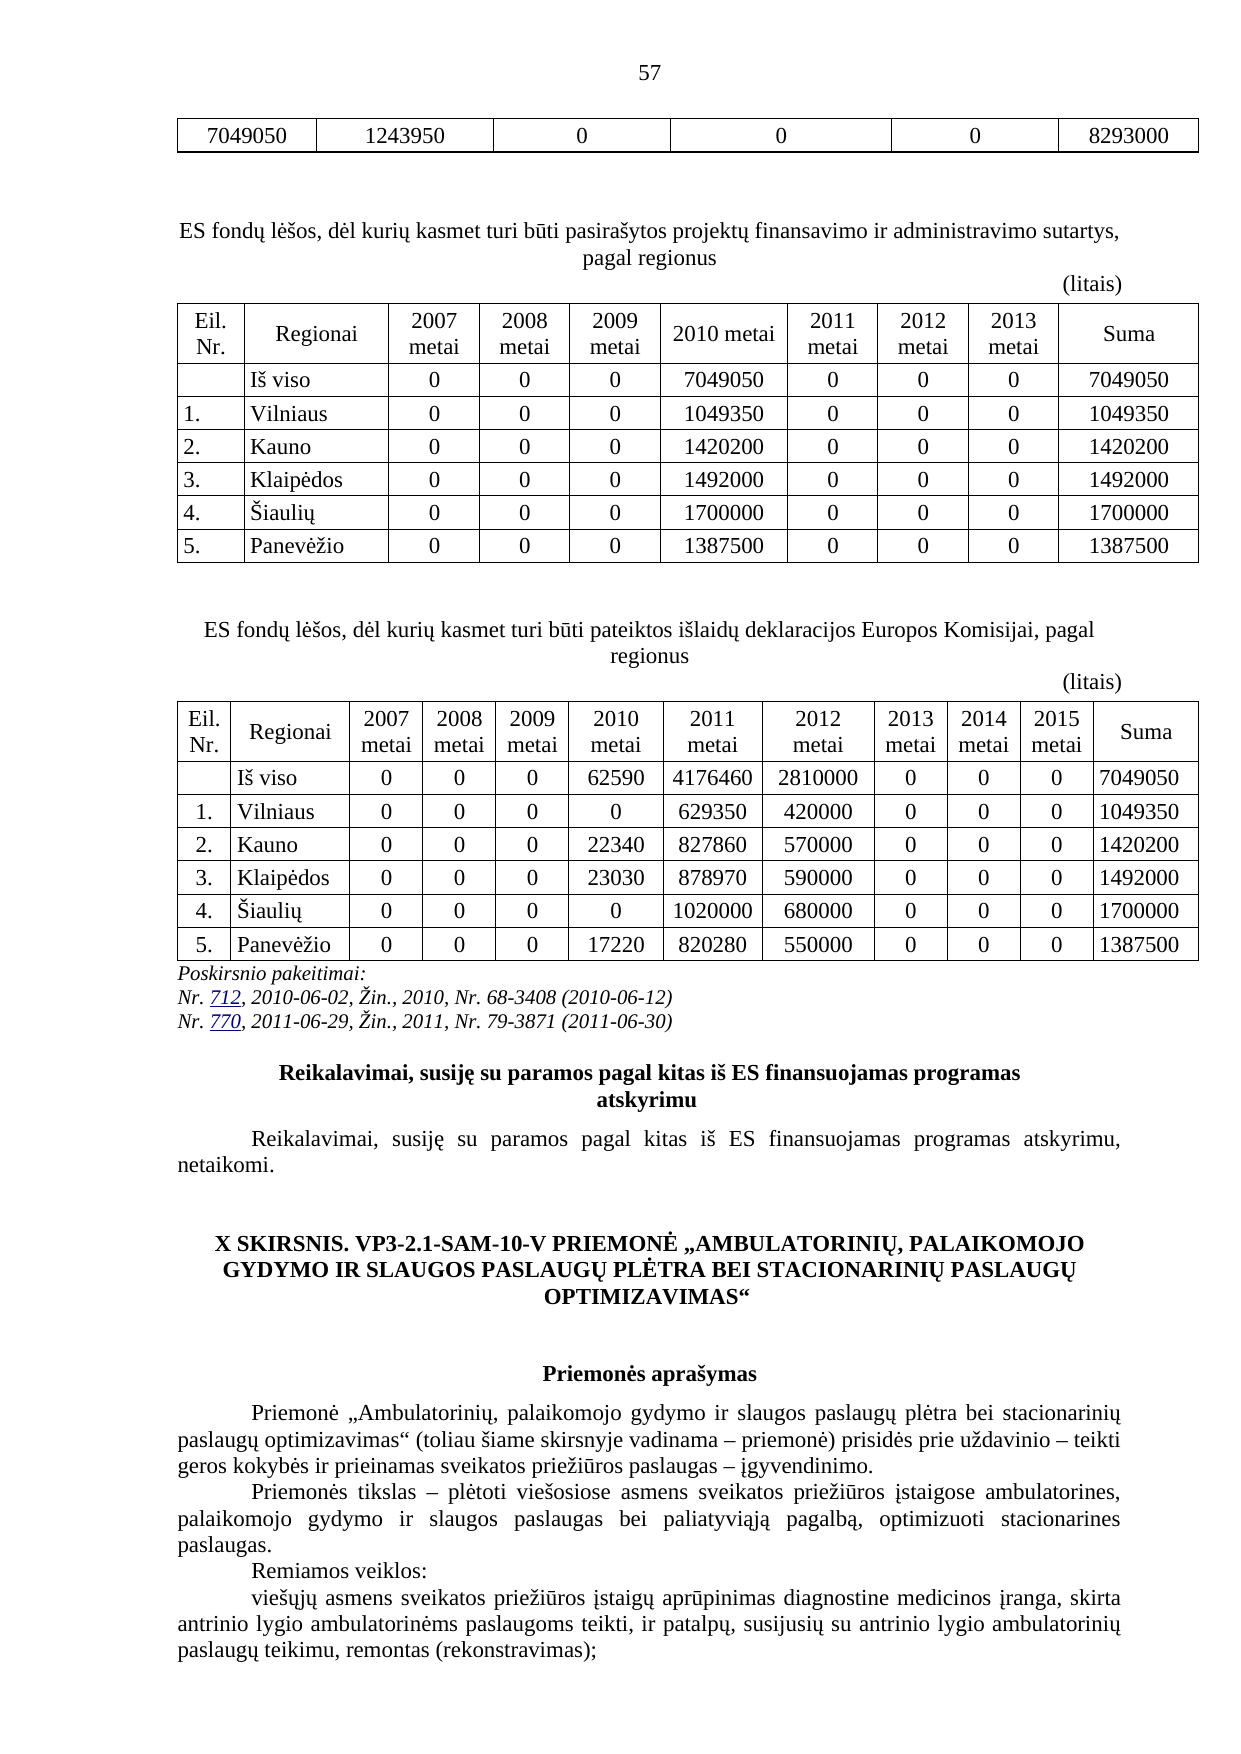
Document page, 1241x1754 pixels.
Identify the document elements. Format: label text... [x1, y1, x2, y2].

table_cell 17220 [569, 928, 663, 960]
table_cell 2. [178, 828, 230, 860]
table_cell 1420200 [661, 430, 787, 462]
table_cell 0 [878, 463, 968, 495]
table_cell 1387500 [661, 530, 787, 562]
table_cell 1700000 [661, 496, 787, 529]
table_cell 1700000 [1094, 895, 1198, 927]
table_cell 0 [496, 795, 568, 827]
table_cell 0 [948, 861, 1020, 893]
table_header 2010 metai [661, 304, 787, 362]
table_cell 0 [480, 430, 569, 462]
text Priemonė „Ambulatorinių, palaikomojo gydymo ir slaugos paslaugų plėtra bei stacionarinių paslaugų optimizavimas“ (toliau šiame skirsnyje vadinama – priemonė) prisidės prie uždavinio – teikti geros kokybės ir prieinamas sveikatos priežiūros paslaugas – įgyvendinimo. [177, 1399, 1122, 1478]
text Priemonės aprašymas [177, 1361, 1122, 1387]
table_cell 0 [875, 928, 947, 960]
table_cell 0 [350, 928, 422, 960]
table_cell 1700000 [1059, 496, 1198, 529]
table_cell 0 [969, 530, 1058, 562]
table_cell 0 [496, 861, 568, 893]
table_cell Kauno [245, 430, 388, 462]
table_cell 0 [350, 795, 422, 827]
table_cell 0 [389, 364, 479, 396]
table_cell 1243950 [317, 119, 493, 151]
table_cell 0 [969, 463, 1058, 495]
text ES fondų lėšos, dėl kurių kasmet turi būti pasirašytos projektų finansavimo ir administravimo sutartys, pagal regionus [177, 218, 1122, 270]
table_cell 4. [178, 496, 244, 529]
table_cell 0 [1021, 895, 1093, 927]
table_cell Iš viso [245, 364, 388, 396]
table_header Regionai [231, 702, 349, 761]
table_cell 62590 [569, 762, 663, 794]
table_cell 22340 [569, 828, 663, 860]
table_cell 0 [878, 496, 968, 529]
table_cell 0 [948, 828, 1020, 860]
table_cell 1020000 [664, 895, 762, 927]
text viešųjų asmens sveikatos priežiūros įstaigų aprūpinimas diagnostine medicinos įranga, skirta antrinio lygio ambulatorinėms paslaugoms teikti, ir patalpų, susijusių su antrinio lygio ambulatorinių paslaugų teikimu, remontas (rekonstravimas); [177, 1584, 1122, 1663]
table_cell 0 [969, 496, 1058, 529]
table_cell 0 [569, 895, 663, 927]
table_cell 878970 [664, 861, 762, 893]
text Nr. 770, 2011-06-29, Žin., 2011, Nr. 79-3871 (2011-06-30) [177, 1009, 1122, 1033]
table_cell 1049350 [1059, 397, 1198, 429]
table_cell 0 [496, 895, 568, 927]
table_cell 0 [969, 430, 1058, 462]
table_cell 0 [788, 364, 877, 396]
table_cell 0 [948, 762, 1020, 794]
table_cell 0 [1021, 928, 1093, 960]
table_cell 0 [496, 928, 568, 960]
table_cell 0 [496, 828, 568, 860]
table_header 2008 metai [480, 304, 569, 362]
table_cell 1049350 [1094, 795, 1198, 827]
text (litais) [177, 668, 1122, 695]
table_cell 0 [1021, 861, 1093, 893]
table_header 2015 metai [1021, 702, 1093, 761]
table_cell 550000 [763, 928, 874, 960]
table_cell 680000 [763, 895, 874, 927]
table_cell 1. [178, 795, 230, 827]
table_cell Šiaulių [231, 895, 349, 927]
table_cell 0 [350, 895, 422, 927]
table_cell 0 [875, 828, 947, 860]
table_cell Panevėžio [245, 530, 388, 562]
table_cell 0 [480, 397, 569, 429]
table_cell Šiaulių [245, 496, 388, 529]
text Nr. 712, 2010-06-02, Žin., 2010, Nr. 68-3408 (2010-06-12) [177, 985, 1122, 1009]
table_cell Kauno [231, 828, 349, 860]
table_cell 0 [878, 530, 968, 562]
table_cell 0 [570, 364, 660, 396]
table_cell 0 [788, 530, 877, 562]
table_cell 420000 [763, 795, 874, 827]
table_cell 5. [178, 928, 230, 960]
text (litais) [177, 270, 1122, 297]
table_cell Klaipėdos [231, 861, 349, 893]
table_cell 0 [570, 463, 660, 495]
table_header 2012 metai [878, 304, 968, 362]
table_cell 0 [875, 795, 947, 827]
table_cell 0 [948, 795, 1020, 827]
table_cell 7049050 [1094, 762, 1198, 794]
table_cell 2810000 [763, 762, 874, 794]
table_cell 0 [788, 496, 877, 529]
table_cell 0 [423, 795, 495, 827]
table_cell 570000 [763, 828, 874, 860]
table_cell 7049050 [178, 119, 316, 151]
table_cell 0 [423, 861, 495, 893]
table_cell 1420200 [1094, 828, 1198, 860]
table_header 2013 metai [969, 304, 1058, 362]
table_cell 5. [178, 530, 244, 562]
table_cell 3. [178, 463, 244, 495]
table_cell Panevėžio [231, 928, 349, 960]
table_cell 827860 [664, 828, 762, 860]
table_cell 1492000 [1059, 463, 1198, 495]
table_header 2009 metai [496, 702, 568, 761]
table_cell 0 [570, 430, 660, 462]
table_cell 0 [969, 397, 1058, 429]
table_cell 0 [570, 496, 660, 529]
text Reikalavimai, susiję su paramos pagal kitas iš ES finansuojamas programas atskyrimu [177, 1059, 1122, 1112]
table_cell 0 [423, 895, 495, 927]
table_header 2011 metai [788, 304, 877, 362]
table_cell 0 [875, 861, 947, 893]
table_cell 0 [788, 430, 877, 462]
table_cell 0 [788, 397, 877, 429]
table_cell 1387500 [1059, 530, 1198, 562]
table_cell 3. [178, 861, 230, 893]
table_cell 23030 [569, 861, 663, 893]
table_header 2014 metai [948, 702, 1020, 761]
table_cell 1420200 [1059, 430, 1198, 462]
table_cell 0 [878, 430, 968, 462]
table_cell Vilniaus [245, 397, 388, 429]
table_header 2007 metai [350, 702, 422, 761]
table_cell 0 [423, 928, 495, 960]
table_cell 0 [350, 828, 422, 860]
table_header 2013 metai [875, 702, 947, 761]
table_header Eil. Nr. [178, 304, 244, 362]
table_cell 1492000 [661, 463, 787, 495]
table_header 2008 metai [423, 702, 495, 761]
text X SKIRSNIS. VP3-2.1-SAM-10-V PRIEMONĖ „AMBULATORINIŲ, PALAIKOMOJO GYDYMO IR SLAUGOS PASLAUGŲ PLĖTRA BEI STACIONARINIŲ PASLAUGŲ OPTIMIZAVIMAS“ [177, 1230, 1122, 1309]
table_cell 0 [671, 119, 891, 151]
table_cell 0 [875, 895, 947, 927]
table_cell 0 [875, 762, 947, 794]
text Poskirsnio pakeitimai: [177, 961, 1122, 985]
table_cell 0 [480, 530, 569, 562]
table_cell 0 [480, 463, 569, 495]
table_cell 0 [350, 762, 422, 794]
table_cell 0 [480, 364, 569, 396]
table_cell 0 [496, 762, 568, 794]
table_cell 0 [969, 364, 1058, 396]
table_cell 1. [178, 397, 244, 429]
table_cell 0 [1021, 762, 1093, 794]
table_cell Klaipėdos [245, 463, 388, 495]
table_cell 0 [494, 119, 670, 151]
table_cell 0 [569, 795, 663, 827]
table_cell 820280 [664, 928, 762, 960]
table_cell [178, 762, 230, 794]
text Priemonės tikslas – plėtoti viešosiose asmens sveikatos priežiūros įstaigose ambulatorines, palaikomojo gydymo ir slaugos paslaugas bei paliatyviąją pagalbą, optimizuoti stacionarines paslaugas. [177, 1478, 1122, 1557]
table_cell 0 [878, 397, 968, 429]
table_cell 629350 [664, 795, 762, 827]
table_header Regionai [245, 304, 388, 362]
table_cell 4. [178, 895, 230, 927]
table_header 2011 metai [664, 702, 762, 761]
table_cell 8293000 [1059, 119, 1198, 151]
table_cell 0 [570, 397, 660, 429]
table_header 2010 metai [569, 702, 663, 761]
table_cell 0 [788, 463, 877, 495]
table_header Suma [1059, 304, 1198, 362]
table_header Eil. Nr. [178, 702, 230, 761]
table_header Suma [1094, 702, 1198, 761]
table_cell 0 [480, 496, 569, 529]
table_cell 1387500 [1094, 928, 1198, 960]
table_cell 0 [389, 397, 479, 429]
table_cell 1492000 [1094, 861, 1198, 893]
table_cell 7049050 [1059, 364, 1198, 396]
table_cell 2. [178, 430, 244, 462]
table_cell Vilniaus [231, 795, 349, 827]
table_header 2007 metai [389, 304, 479, 362]
text Reikalavimai, susiję su paramos pagal kitas iš ES finansuojamas programas atskyrimu, netaikomi. [177, 1125, 1122, 1177]
text ES fondų lėšos, dėl kurių kasmet turi būti pateiktos išlaidų deklaracijos Europos Komisijai, pagal regionus [177, 616, 1122, 668]
table_cell 0 [570, 530, 660, 562]
table_cell 7049050 [661, 364, 787, 396]
table_header 2012 metai [763, 702, 874, 761]
table_cell 0 [1021, 828, 1093, 860]
table_cell 4176460 [664, 762, 762, 794]
table_cell [178, 364, 244, 396]
table_cell 0 [389, 496, 479, 529]
table_cell 590000 [763, 861, 874, 893]
table_header 2009 metai [570, 304, 660, 362]
table_cell 0 [1021, 795, 1093, 827]
text Remiamos veiklos: [177, 1557, 1122, 1584]
table_cell 0 [948, 928, 1020, 960]
table_cell 0 [892, 119, 1058, 151]
table_cell 0 [389, 430, 479, 462]
table_cell 0 [423, 828, 495, 860]
table_cell 0 [423, 762, 495, 794]
table_cell 0 [948, 895, 1020, 927]
table_cell 0 [350, 861, 422, 893]
table_cell 0 [389, 530, 479, 562]
table_cell Iš viso [231, 762, 349, 794]
table_cell 0 [878, 364, 968, 396]
table_cell 1049350 [661, 397, 787, 429]
table_cell 0 [389, 463, 479, 495]
